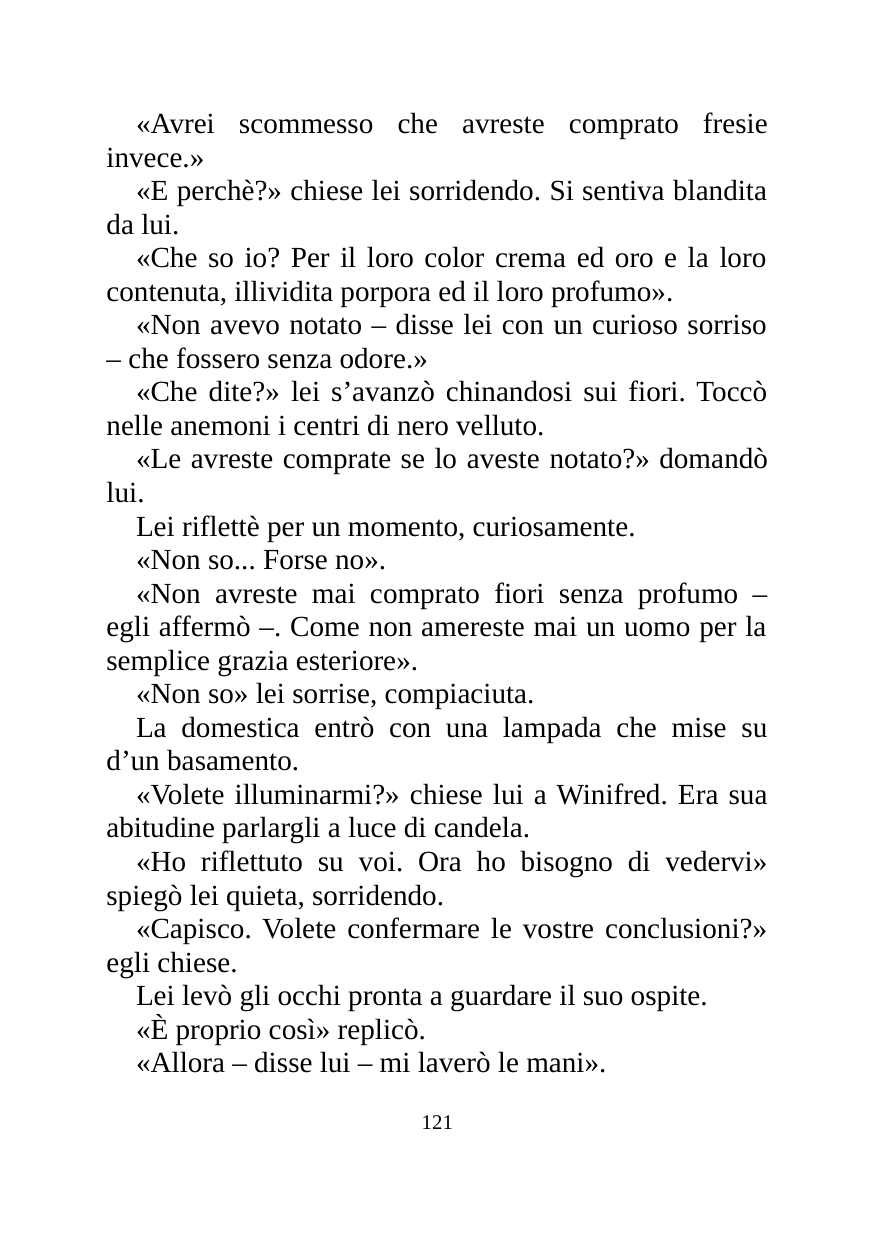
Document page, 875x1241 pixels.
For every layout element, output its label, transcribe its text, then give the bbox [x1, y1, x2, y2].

text «Non avreste mai comprato fiori senza profumo – egli affermò –. Come non amereste mai un uomo per la semplice grazia esteriore». [106, 576, 768, 676]
text «Non so... Forse no». [106, 542, 768, 576]
text «Non so» lei sorrise, compiaciuta. [106, 676, 768, 710]
text «Capisco. Volete confermare le vostre conclusioni?» egli chiese. [106, 911, 768, 978]
text «Allora – disse lui – mi laverò le mani». [106, 1045, 768, 1079]
text «Le avreste comprate se lo aveste notato?» domandò lui. [106, 442, 768, 509]
text «E perchè?» chiese lei sorridendo. Si sentiva blandita da lui. [106, 173, 768, 240]
text «Ho riflettuto su voi. Ora ho bisogno di vedervi» spiegò lei quieta, sorridendo. [106, 844, 768, 911]
text La domestica entrò con una lampada che mise su d’un basamento. [106, 710, 768, 777]
text Lei levò gli occhi pronta a guardare il suo ospite. [106, 978, 768, 1012]
text «Che dite?» lei s’avanzò chinandosi sui fiori. Toccò nelle anemoni i centri di nero velluto. [106, 374, 768, 442]
text «Avrei scommesso che avreste comprato fresie invece.» [106, 106, 768, 173]
text «È proprio così» replicò. [106, 1012, 768, 1045]
text Lei riflettè per un momento, curiosamente. [106, 509, 768, 542]
text «Non avevo notato – disse lei con un curioso sorriso – che fossero senza odore.» [106, 307, 768, 374]
text «Volete illuminarmi?» chiese lui a Winifred. Era sua abitudine parlargli a luce di candela. [106, 777, 768, 844]
text «Che so io? Per il loro color crema ed oro e la loro contenuta, illividita porpora ed il loro profumo». [106, 240, 768, 307]
